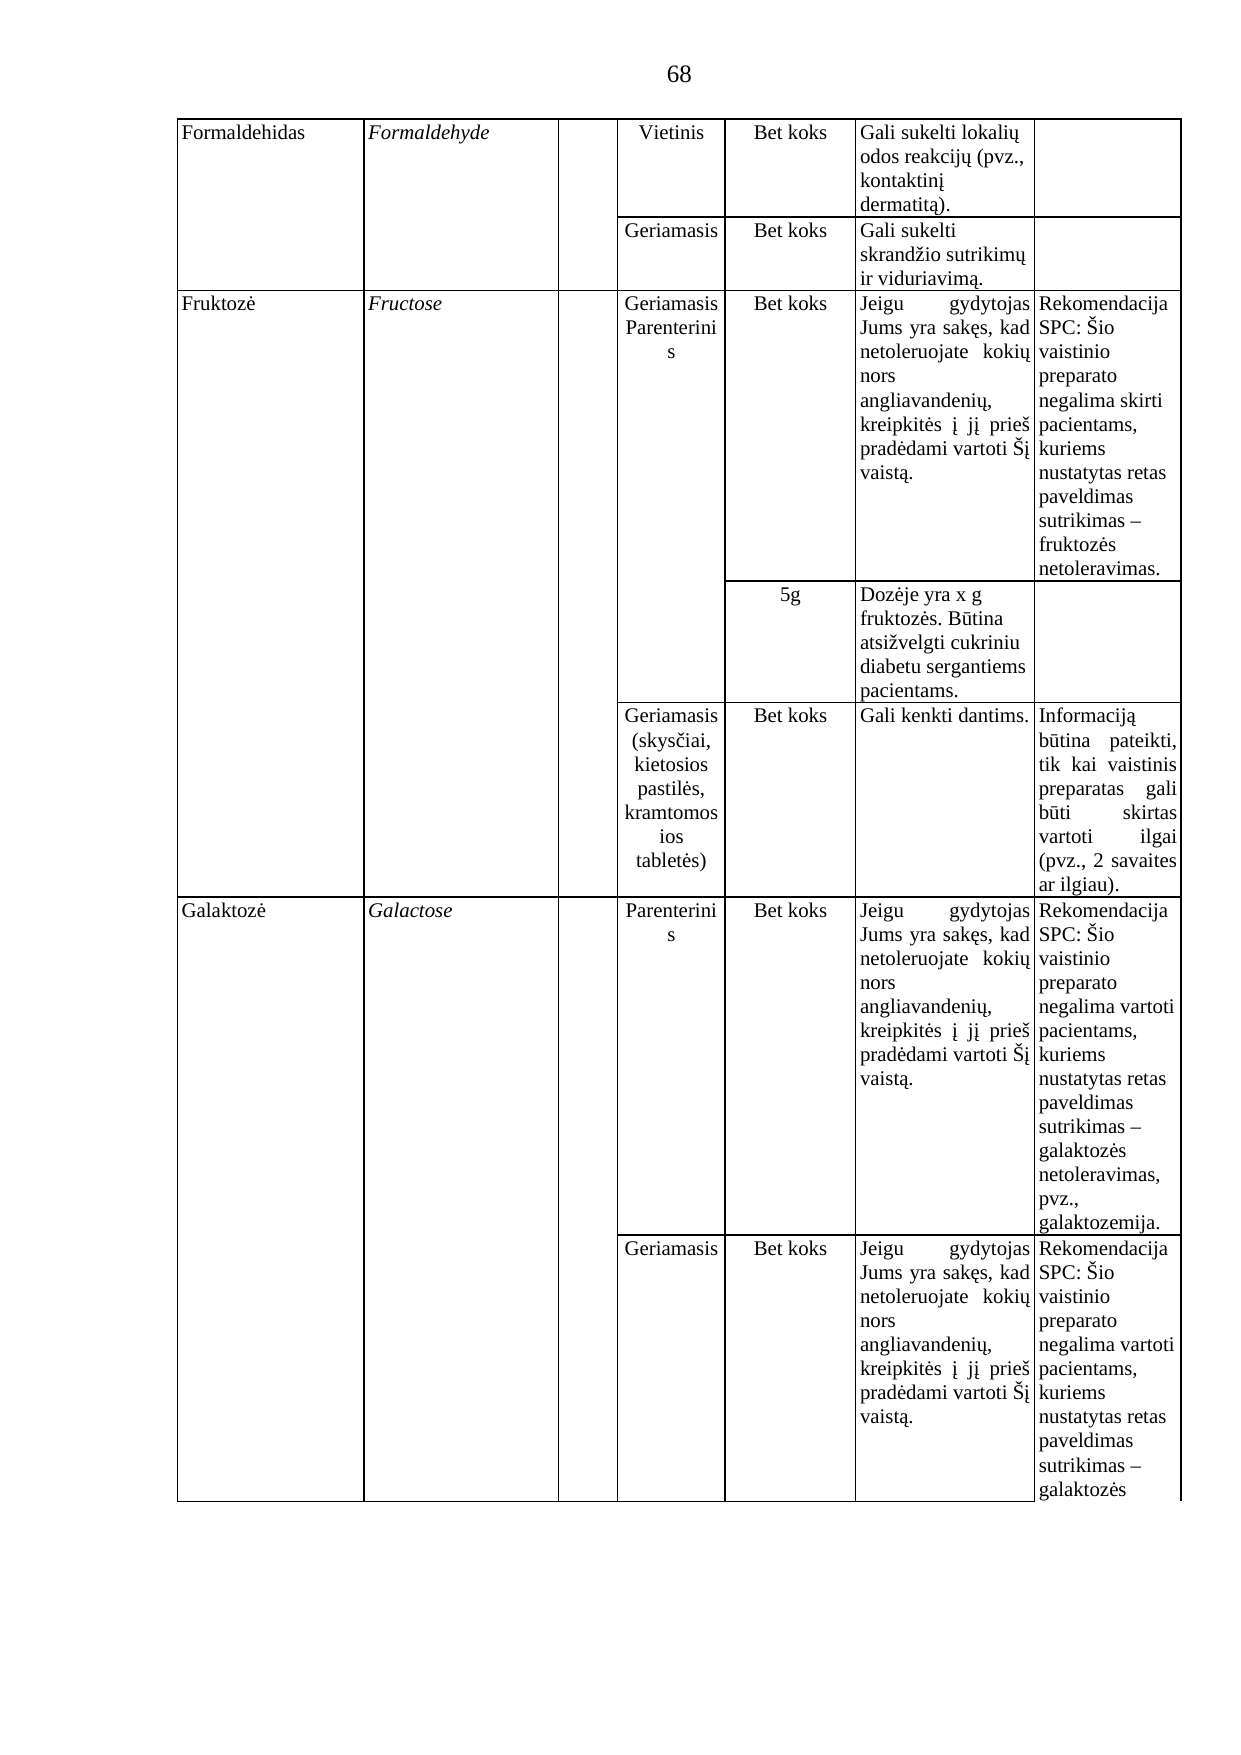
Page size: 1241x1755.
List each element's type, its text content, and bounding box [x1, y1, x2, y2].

table_cell Parenterinis [618, 898, 724, 1234]
table_cell [1035, 120, 1180, 216]
table_cell [559, 898, 617, 1501]
table_cell Fructose [365, 291, 558, 896]
table_cell Bet koks [726, 703, 855, 896]
table_cell Bet koks [726, 898, 855, 1234]
table_cell Formaldehidas [178, 120, 363, 290]
table_cell 5g [726, 582, 855, 702]
table_cell Jeigu gydytojas Jums yra sakęs, kad netoleruojate kokių nors angliavandenių, kreipkitės į jį prieš pradėdami vartoti Šį vaistą. [856, 898, 1034, 1234]
table_cell Jeigu gydytojas Jums yra sakęs, kad netoleruojate kokių nors angliavandenių, kreipkitės į jį prieš pradėdami vartoti Šį vaistą. [856, 1236, 1034, 1501]
table_cell Vietinis [618, 120, 724, 216]
table_cell Fruktozė [178, 291, 363, 896]
table_cell Geriamasis [618, 1236, 724, 1501]
table_cell Bet koks [726, 291, 855, 580]
table_cell Gali kenkti dantims. [856, 703, 1034, 896]
table_cell Bet koks [726, 120, 855, 216]
table_cell Geriamasis (skysčiai, kietosios pastilės, kramtomosios tabletės) [618, 703, 724, 896]
table_cell Formaldehyde [365, 120, 558, 290]
table_cell Galactose [365, 898, 558, 1501]
table_cell Geriamasis [618, 218, 724, 290]
table_cell [1035, 582, 1180, 702]
table_cell [559, 120, 617, 290]
table_cell Bet koks [726, 1236, 855, 1501]
table_cell [1035, 218, 1180, 290]
table_cell [559, 291, 617, 896]
table_cell Geriamasis Parenterinis [618, 291, 724, 702]
table_cell Galaktozė [178, 898, 363, 1501]
table_cell Bet koks [726, 218, 855, 290]
table_cell Jeigu gydytojas Jums yra sakęs, kad netoleruojate kokių nors angliavandenių, kreipkitės į jį prieš pradėdami vartoti Šį vaistą. [856, 291, 1034, 580]
